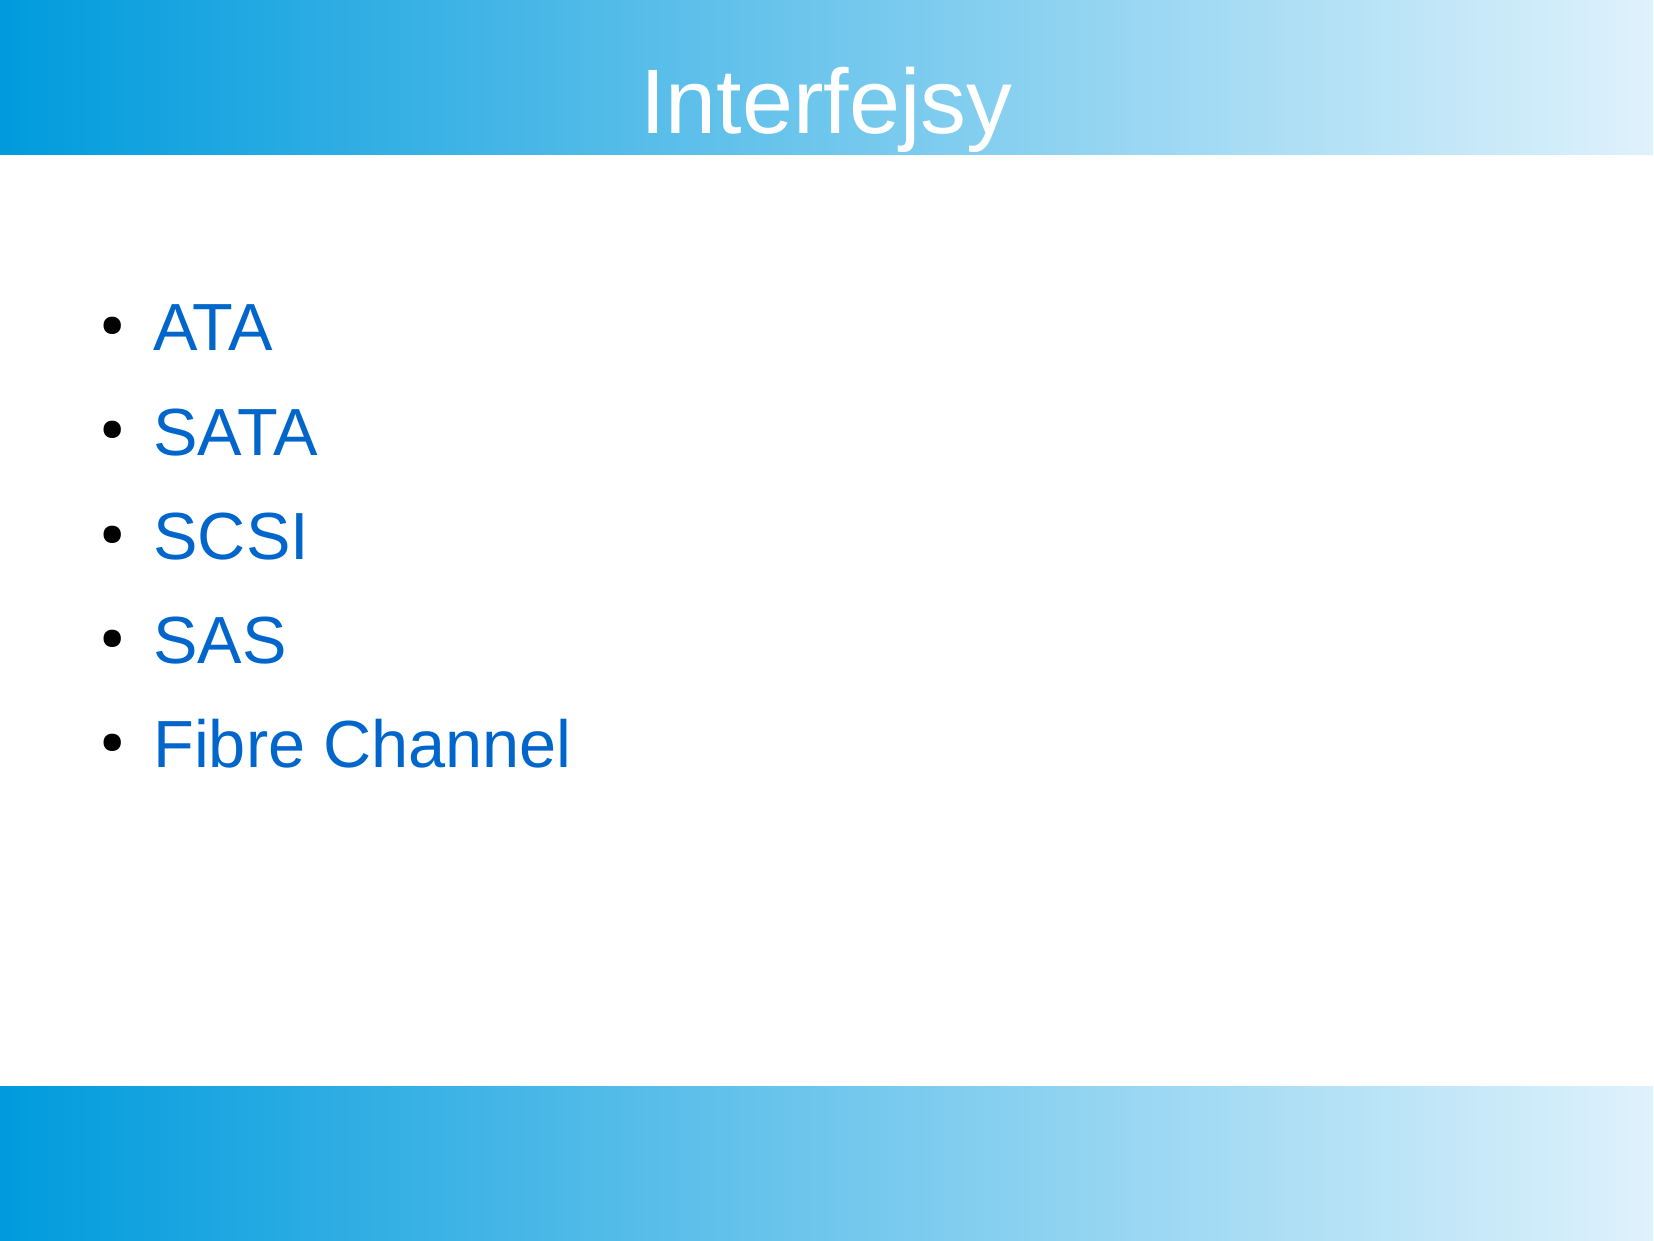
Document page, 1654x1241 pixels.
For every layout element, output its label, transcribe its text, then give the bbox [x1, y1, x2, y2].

title Interfejsy [82, 49, 1571, 155]
list ATA SATA SCSI SAS Fibre Channel [82, 290, 1571, 1010]
